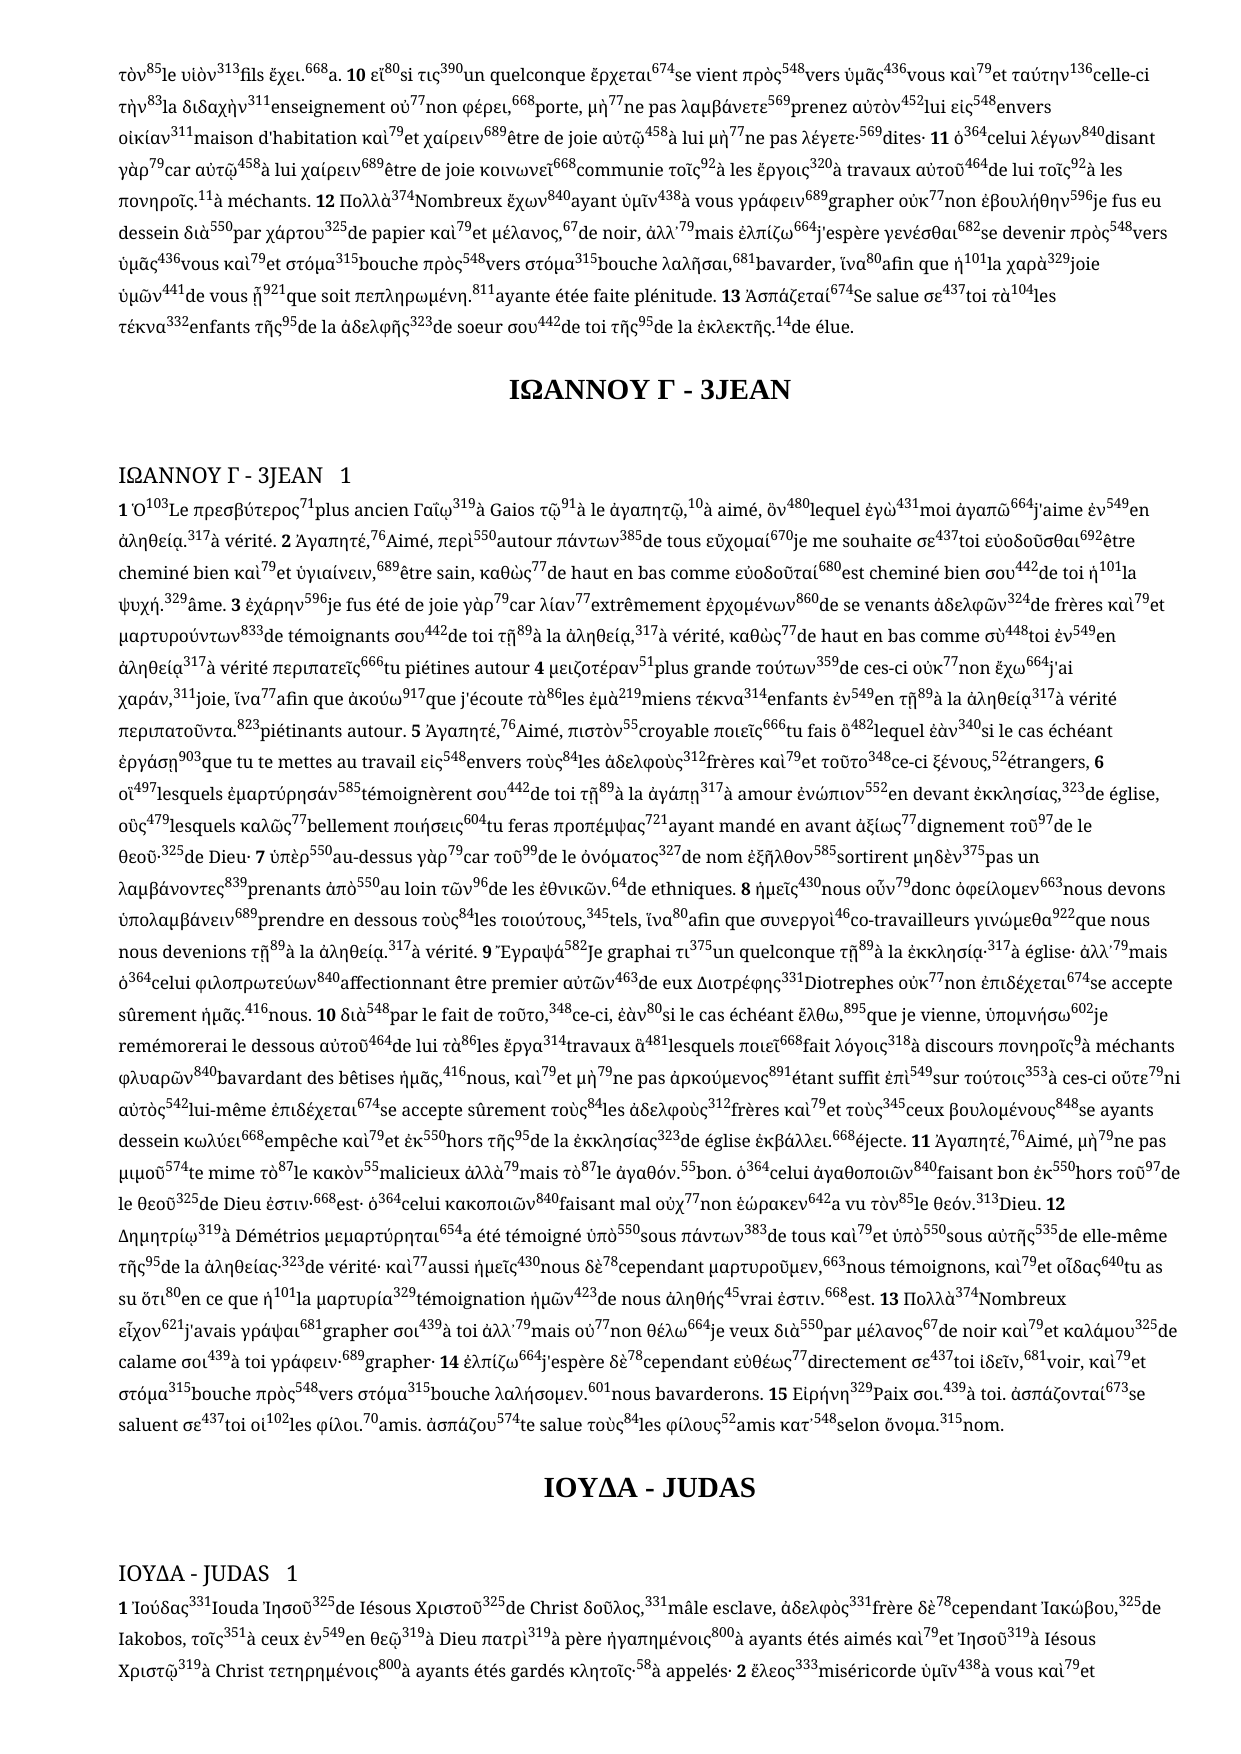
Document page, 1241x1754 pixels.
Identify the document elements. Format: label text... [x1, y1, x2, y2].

text ΙΟΥΔΑ - JUDAS 1 [118, 1557, 1181, 1587]
subtitle ΙΩΑΝΝΟΥ Γ - 3JEAN [118, 372, 1181, 406]
text ΙΩΑΝΝΟΥ Γ - 3JEAN 1 [118, 460, 1181, 489]
subtitle ΙΟΥΔΑ - JUDAS [118, 1470, 1181, 1503]
text 1 Ὁ103Le πρεσβύτερος71plus ancien ἐκλεκτῇ8à élue κυρίᾳ317à Maîtresse καὶ79et τοῖς92à les τέκνοις320à enfants αὐτῆς,462de elle, οὓς479lesquels ἐγὼ431moi ἀγαπῶ664j'aime ἐν549en ἀληθείᾳ,317à vérité, καὶ79et οὐκ77non ἐγὼ431moi μόνος132seul ἀλλὰ79mais καὶ77aussi πάντες389tous οἱ363ceux ἐγνωκότες782ayants connus τὴν83la ἀλήθειαν,311vérité, 2 διὰ548par le fait de τὴν83la ἀλήθειαν311vérité τὴν344celle μένουσαν820restante ἐν549en ἡμῖν419à nous καὶ79et μεθ᾽550avec ἡμῶν423de nous ἔσται612se sera εἰς548envers τὸν85le αἰῶνα.313ère. 3 ἔσται612se sera μεθ᾽550avec ἡμῶν423de nous χάρις329grâce ἔλεος333miséricorde εἰρήνη329paix παρὰ550à côté θεοῦ325de Dieu πατρὸς325de père καὶ79et παρὰ550à côté Ἰησοῦ325de Iésous Χριστοῦ325de Christ τοῦ97de le υἱοῦ325de fils τοῦ97de le πατρὸς325de père ἐν549en ἀληθείᾳ317à vérité καὶ79et ἀγάπῃ.317à amour. 4 Ἐχάρην596Je fus été de joie λίαν77extrêmement ὅτι80en ce que εὕρηκα638j'ai trouvé ἐκ550hors τῶν98de les τέκνων326de enfants σου442de toi περιπατοῦντας821piétinants autour ἐν549en ἀληθείᾳ,317à vérité, καθὼς77de haut en bas comme ἐντολὴν311commandement ἐλάβομεν581nous prîmes παρὰ550à côté τοῦ97de le πατρός.325de père. 5 καὶ79et νῦν77maintenant ἐρωτῶ664j'interroge σε,437toi, κυρία,335Maîtresse, οὐχ77non ὡς80comme ἐντολὴν311commandement γράφων840graphant σοι439à toi καινὴν51nouvelle ἀλλ᾽79mais ἣν478laquelle εἴχομεν620nous avions ἀπ᾽550au loin ἀρχῆς,323de origine, ἵνα80afin que ἀγαπῶμεν916que nous aimions ἀλλήλους.501les uns les autres. 6 καὶ79et αὕτη362celle-ci ἐστὶν668est ἡ101la ἀγάπη,329amour, ἵνα77afin que περιπατῶμεν916que nous piétinions autour κατὰ548selon τὰς82les ἐντολὰς310commandements αὐτοῦ·464de lui· αὕτη154celle-ci ἡ101la ἐντολή329commandement ἐστιν,668est, καθὼς77de haut en bas comme ἠκούσατε583vous écoutâtes ἀπ᾽550au loin ἀρχῆς,323de origine, ἵνα77afin que ἐν549en αὐτῇ350à même περιπατῆτε.918que vous piétiniez autour. 7 Ὅτι80En ce que πολλοὶ286nombreux πλάνοι70égareurs ἐξῆλθον585sortirent εἰς548envers τὸν85le κόσμον,313monde, οἱ363ceux μὴ77ne pas ὁμολογοῦντες839avouants Ἰησοῦν313Iésous Χριστὸν313Christ ἐρχόμενον849se venant ἐν549en σαρκί·317à chair· οὗτός364celui-ci ἐστιν668est ὁ103le πλάνος71égareur καὶ79et ὁ103le ἀντίχριστος.331antichrist. 8 βλέπετε569regardez ἑαυτούς,515vous-mêmes, ἵνα80afin que μὴ79ne pas ἀπολέσητε896que vous perdiez au loin ἃ481lesquels εἰργασάμεθα587nous nous mîmes au travail ἀλλὰ79mais μισθὸν313salaire πλήρη4de plénitude ἀπολάβητε.896que vous receviez. 9 Πᾶς390Tout ὁ364celui προάγων840menant devant καὶ79et μὴ77ne pas μένων840restant ἐν549en τῇ89à la διδαχῇ317à enseignement τοῦ97de le Χριστοῦ325de Christ θεὸν313Dieu οὐκ77non ἔχει·668a· ὁ364celui μένων840restant ἐν549en τῇ89à la διδαχῇ,317à enseignement, οὗτος364celui-ci καὶ79et τὸν85le πατέρα313père καὶ79et τὸν85le υἱὸν313fils ἔχει.668a. 10 εἴ80si τις390un quelconque ἔρχεται674se vient πρὸς548vers ὑμᾶς436vous καὶ79et ταύτην136celle-ci τὴν83la διδαχὴν311enseignement οὐ77non φέρει,668porte, μὴ77ne pas λαμβάνετε569prenez αὐτὸν452lui εἰς548envers οἰκίαν311maison d'habitation καὶ79et χαίρειν689être de joie αὐτῷ458à lui μὴ77ne pas λέγετε·569dites· 11 ὁ364celui λέγων840disant γὰρ79car αὐτῷ458à lui χαίρειν689être de joie κοινωνεῖ668communie τοῖς92à les ἔργοις320à travaux αὐτοῦ464de lui τοῖς92à les πονηροῖς.11à méchants. 12 Πολλὰ374Nombreux ἔχων840ayant ὑμῖν438à vous γράφειν689grapher οὐκ77non ἐβουλήθην596je fus eu dessein διὰ550par χάρτου325de papier καὶ79et μέλανος,67de noir, ἀλλ᾽79mais ἐλπίζω664j'espère γενέσθαι682se devenir πρὸς548vers ὑμᾶς436vous καὶ79et στόμα315bouche πρὸς548vers στόμα315bouche λαλῆσαι,681bavarder, ἵνα80afin que ἡ101la χαρὰ329joie ὑμῶν441de vous ᾖ921que soit πεπληρωμένη.811ayante étée faite plénitude. 13 Ἀσπάζεταί674Se salue σε437toi τὰ104les τέκνα332enfants τῆς95de la ἀδελφῆς323de soeur σου442de toi τῆς95de la ἐκλεκτῆς.14de élue. [118, 59, 1181, 339]
text 1 Ὁ103Le πρεσβύτερος71plus ancien Γαΐῳ319à Gaios τῷ91à le ἀγαπητῷ,10à aimé, ὃν480lequel ἐγὼ431moi ἀγαπῶ664j'aime ἐν549en ἀληθείᾳ.317à vérité. 2 Ἀγαπητέ,76Aimé, περὶ550autour πάντων385de tous εὔχομαί670je me souhaite σε437toi εὐοδοῦσθαι692être cheminé bien καὶ79et ὑγιαίνειν,689être sain, καθὼς77de haut en bas comme εὐοδοῦταί680est cheminé bien σου442de toi ἡ101la ψυχή.329âme. 3 ἐχάρην596je fus été de joie γὰρ79car λίαν77extrêmement ἐρχομένων860de se venants ἀδελφῶν324de frères καὶ79et μαρτυρούντων833de témoignants σου442de toi τῇ89à la ἀληθείᾳ,317à vérité, καθὼς77de haut en bas comme σὺ448toi ἐν549en ἀληθείᾳ317à vérité περιπατεῖς666tu piétines autour 4 μειζοτέραν51plus grande τούτων359de ces-ci οὐκ77non ἔχω664j'ai χαράν,311joie, ἵνα77afin que ἀκούω917que j'écoute τὰ86les ἐμὰ219miens τέκνα314enfants ἐν549en τῇ89à la ἀληθείᾳ317à vérité περιπατοῦντα.823piétinants autour. 5 Ἀγαπητέ,76Aimé, πιστὸν55croyable ποιεῖς666tu fais ὃ482lequel ἐὰν340si le cas échéant ἐργάσῃ903que tu te mettes au travail εἰς548envers τοὺς84les ἀδελφοὺς312frères καὶ79et τοῦτο348ce-ci ξένους,52étrangers, 6 οἳ497lesquels ἐμαρτύρησάν585témoignèrent σου442de toi τῇ89à la ἀγάπῃ317à amour ἐνώπιον552en devant ἐκκλησίας,323de église, οὓς479lesquels καλῶς77bellement ποιήσεις604tu feras προπέμψας721ayant mandé en avant ἀξίως77dignement τοῦ97de le θεοῦ·325de Dieu· 7 ὑπὲρ550au-dessus γὰρ79car τοῦ99de le ὀνόματος327de nom ἐξῆλθον585sortirent μηδὲν375pas un λαμβάνοντες839prenants ἀπὸ550au loin τῶν96de les ἐθνικῶν.64de ethniques. 8 ἡμεῖς430nous οὖν79donc ὀφείλομεν663nous devons ὑπολαμβάνειν689prendre en dessous τοὺς84les τοιούτους,345tels, ἵνα80afin que συνεργοὶ46co-travailleurs γινώμεθα922que nous nous devenions τῇ89à la ἀληθείᾳ.317à vérité. 9 Ἔγραψά582Je graphai τι375un quelconque τῇ89à la ἐκκλησίᾳ·317à église· ἀλλ᾽79mais ὁ364celui φιλοπρωτεύων840affectionnant être premier αὐτῶν463de eux Διοτρέφης331Diotrephes οὐκ77non ἐπιδέχεται674se accepte sûrement ἡμᾶς.416nous. 10 διὰ548par le fait de τοῦτο,348ce-ci, ἐὰν80si le cas échéant ἔλθω,895que je vienne, ὑπομνήσω602je remémorerai le dessous αὐτοῦ464de lui τὰ86les ἔργα314travaux ἃ481lesquels ποιεῖ668fait λόγοις318à discours πονηροῖς9à méchants φλυαρῶν840bavardant des bêtises ἡμᾶς,416nous, καὶ79et μὴ79ne pas ἀρκούμενος891étant suffit ἐπὶ549sur τούτοις353à ces-ci οὔτε79ni αὐτὸς542lui-même ἐπιδέχεται674se accepte sûrement τοὺς84les ἀδελφοὺς312frères καὶ79et τοὺς345ceux βουλομένους848se ayants dessein κωλύει668empêche καὶ79et ἐκ550hors τῆς95de la ἐκκλησίας323de église ἐκβάλλει.668éjecte. 11 Ἀγαπητέ,76Aimé, μὴ79ne pas μιμοῦ574te mime τὸ87le κακὸν55malicieux ἀλλὰ79mais τὸ87le ἀγαθόν.55bon. ὁ364celui ἀγαθοποιῶν840faisant bon ἐκ550hors τοῦ97de le θεοῦ325de Dieu ἐστιν·668est· ὁ364celui κακοποιῶν840faisant mal οὐχ77non ἑώρακεν642a vu τὸν85le θεόν.313Dieu. 12 Δημητρίῳ319à Démétrios μεμαρτύρηται654a été témoigné ὑπὸ550sous πάντων383de tous καὶ79et ὑπὸ550sous αὐτῆς535de elle-même τῆς95de la ἀληθείας·323de vérité· καὶ77aussi ἡμεῖς430nous δὲ78cependant μαρτυροῦμεν,663nous témoignons, καὶ79et οἶδας640tu as su ὅτι80en ce que ἡ101la μαρτυρία329témoignation ἡμῶν423de nous ἀληθής45vrai ἐστιν.668est. 13 Πολλὰ374Nombreux εἶχον621j'avais γράψαι681grapher σοι439à toi ἀλλ᾽79mais οὐ77non θέλω664je veux διὰ550par μέλανος67de noir καὶ79et καλάμου325de calame σοι439à toi γράφειν·689grapher· 14 ἐλπίζω664j'espère δὲ78cependant εὐθέως77directement σε437toi ἰδεῖν,681voir, καὶ79et στόμα315bouche πρὸς548vers στόμα315bouche λαλήσομεν.601nous bavarderons. 15 Εἰρήνη329Paix σοι.439à toi. ἀσπάζονταί673se saluent σε437toi οἱ102les φίλοι.70amis. ἀσπάζου574te salue τοὺς84les φίλους52amis κατ᾽548selon ὄνομα.315nom. [118, 494, 1181, 1437]
